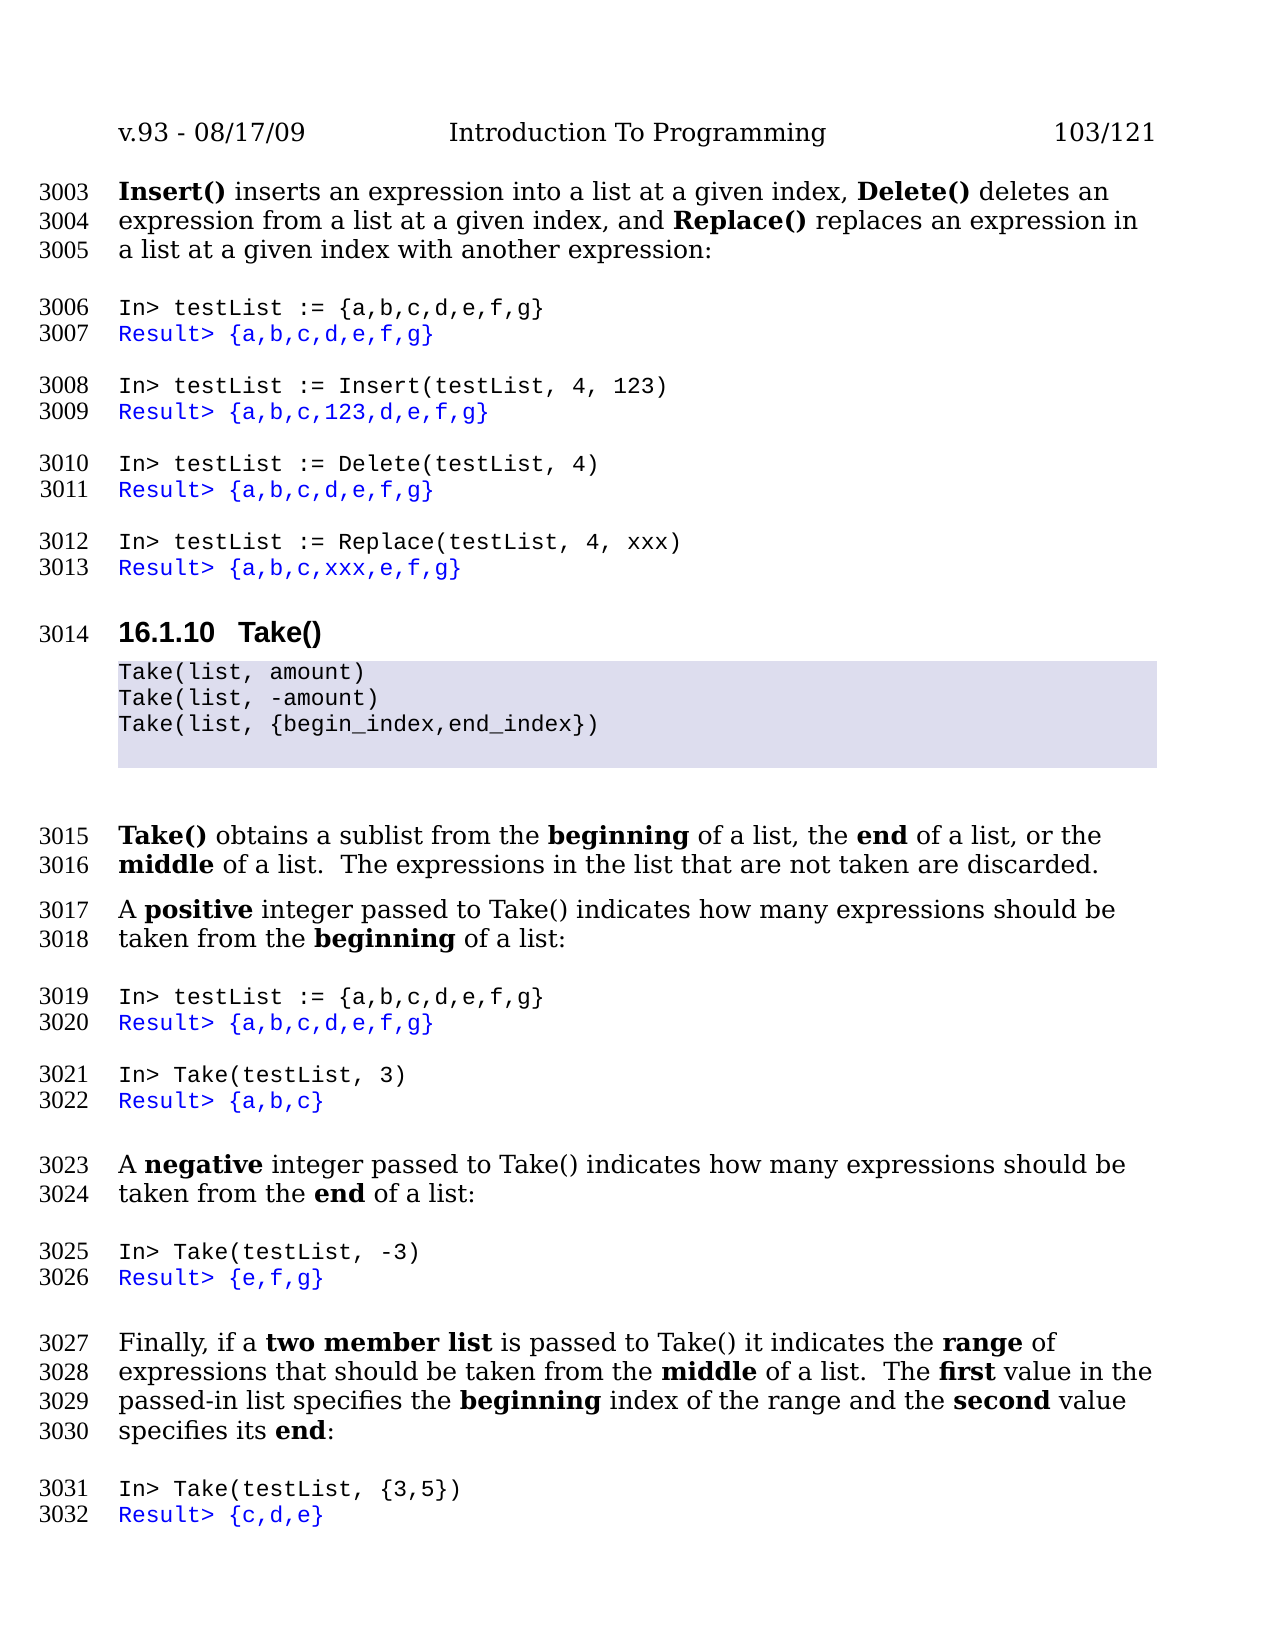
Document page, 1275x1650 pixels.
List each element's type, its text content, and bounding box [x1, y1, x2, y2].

subtitle Take() [118, 615, 1157, 648]
text In> testList := Insert(testList, 4, 123) [118, 374, 1157, 400]
text In> Take(testList, {3,5}) [118, 1477, 1157, 1503]
table_header Take(list, amount) Take(list, -amount) Take(list, {begin_index,end_index}) [118, 661, 1157, 768]
text A positive integer passed to Take() indicates how many expressions should be taken from the beginning of a list: [118, 895, 1157, 953]
text Result> {a,b,c,d,e,f,g} [118, 1011, 1157, 1037]
text Finally, if a two member list is passed to Take() it indicates the range of expressions that should be taken from the middle of a list. The first value in the passed-in list specifies the beginning index of the range and the second value specifies its end: [118, 1327, 1157, 1445]
text Result> {e,f,g} [118, 1267, 1157, 1293]
text In> testList := Replace(testList, 4, xxx) [118, 530, 1157, 556]
text In> Take(testList, -3) [118, 1241, 1157, 1267]
text Take() obtains a sublist from the beginning of a list, the end of a list, or the middle of a list. The expressions in the list that are not taken are discarded. [118, 821, 1157, 880]
text In> testList := Delete(testList, 4) [118, 452, 1157, 478]
text Result> {a,b,c,d,e,f,g} [118, 323, 1157, 348]
text Result> {a,b,c,xxx,e,f,g} [118, 556, 1157, 582]
text Result> {a,b,c} [118, 1089, 1157, 1115]
text Result> {a,b,c,d,e,f,g} [118, 478, 1157, 504]
text In> Take(testList, 3) [118, 1063, 1157, 1089]
text Insert() inserts an expression into a list at a given index, Delete() deletes an expression from a list at a given index, and Replace() replaces an expression in a list at a given index with another expression: [118, 177, 1157, 265]
text A negative integer passed to Take() indicates how many expressions should be taken from the end of a list: [118, 1150, 1157, 1209]
text In> testList := {a,b,c,d,e,f,g} [118, 985, 1157, 1011]
text Result> {a,b,c,123,d,e,f,g} [118, 400, 1157, 426]
text In> testList := {a,b,c,d,e,f,g} [118, 297, 1157, 323]
text Result> {c,d,e} [118, 1503, 1157, 1529]
